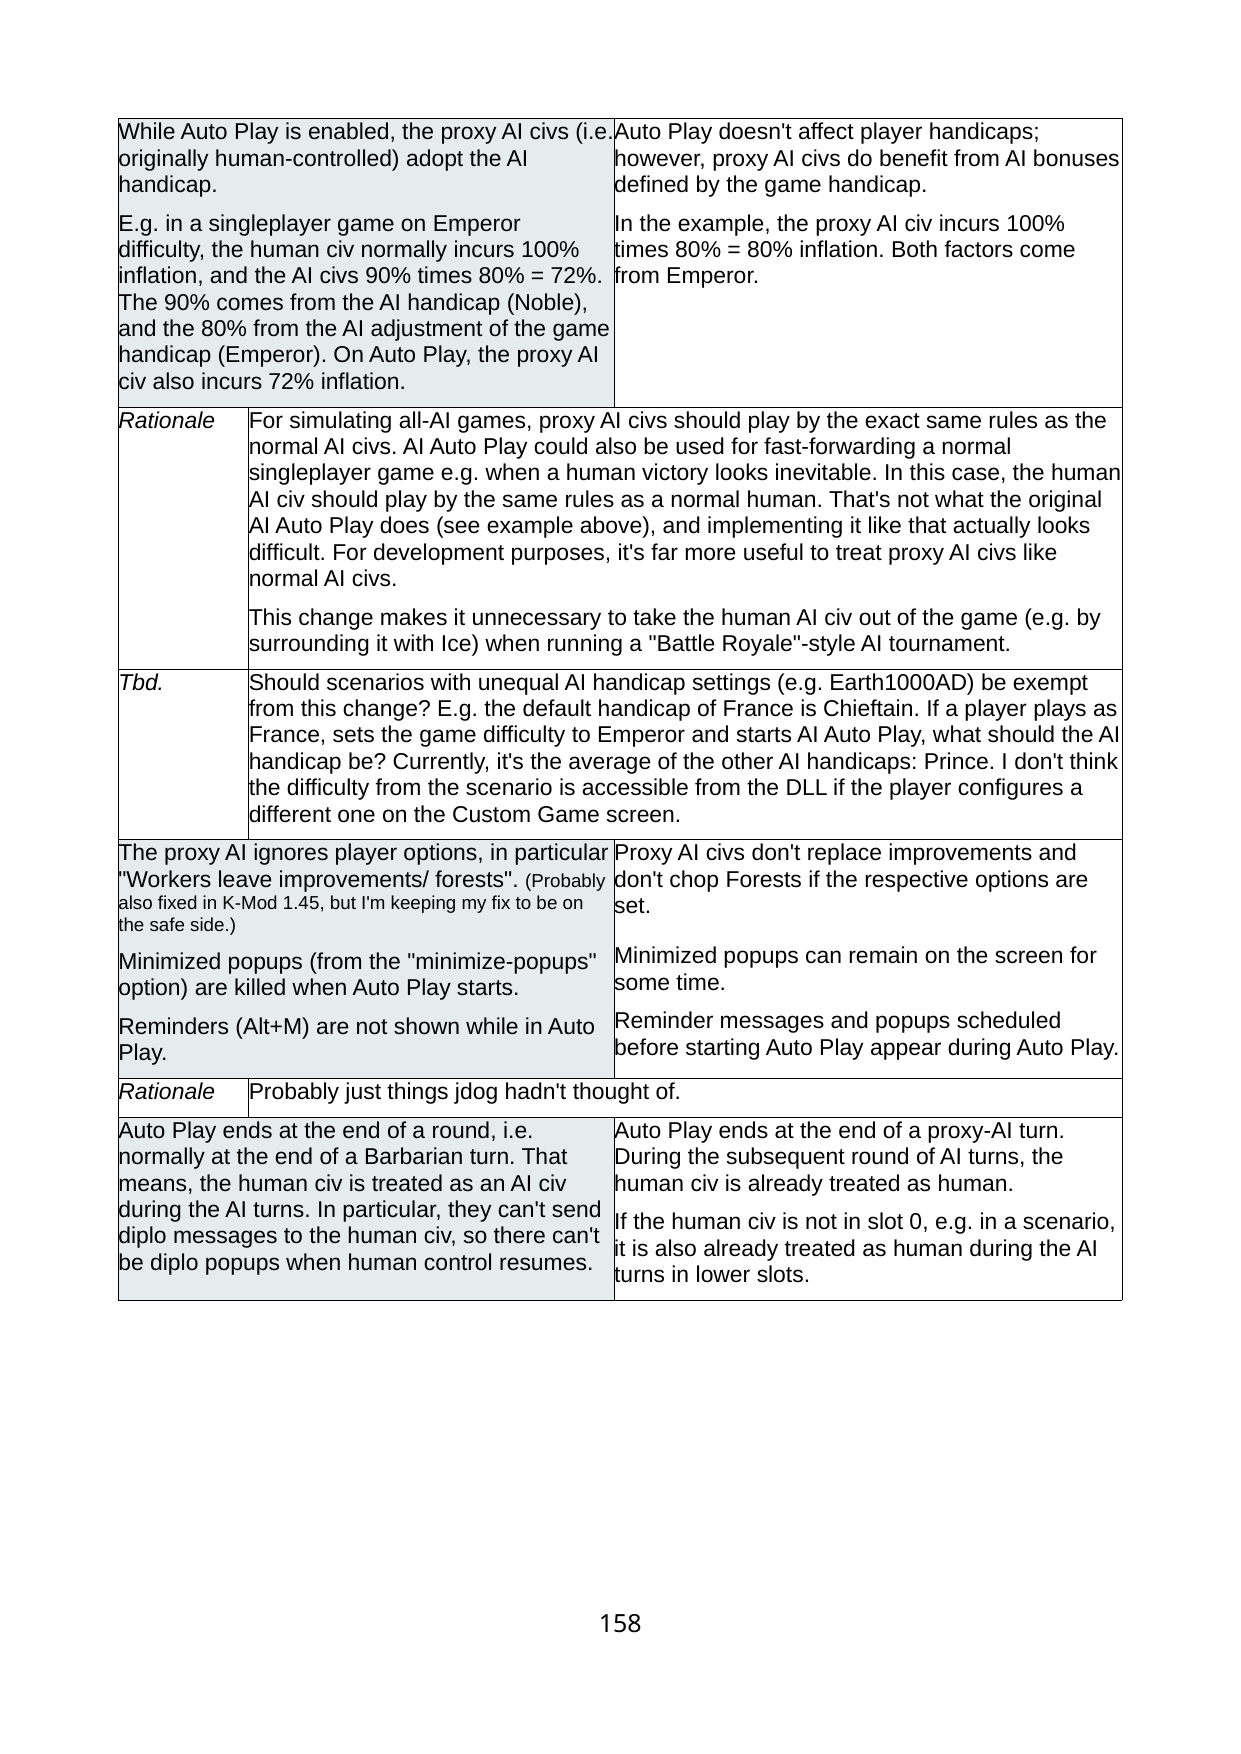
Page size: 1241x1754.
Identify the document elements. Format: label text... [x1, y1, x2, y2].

table_cell For simulating all-AI games, proxy AI civs should play by the exact same rules as the normal AI civs. AI Auto Play could also be used for fast-forwarding a normal singleplayer game e.g. when a human victory looks inevitable. In this case, the human AI civ should play by the same rules as a normal human. That's not what the original AI Auto Play does (see example above), and implementing it like that actually looks difficult. For development purposes, it's far more useful to treat proxy AI civs like normal AI civs. This change makes it unnecessary to take the human AI civ out of the game (e.g. by surrounding it with Ice) when running a "Battle Royale"-style AI tournament. [249, 408, 1122, 669]
table_cell Auto Play ends at the end of a proxy-AI turn. During the subsequent round of AI turns, the human civ is already treated as human. If the human civ is not in slot 0, e.g. in a scenario, it is also already treated as human during the AI turns in lower slots. [615, 1118, 1122, 1300]
table_cell Rationale [119, 1079, 248, 1117]
table_cell While Auto Play is enabled, the proxy AI civs (i.e. originally human-controlled) adopt the AI handicap. E.g. in a singleplayer game on Emperor difficulty, the human civ normally incurs 100% inflation, and the AI civs 90% times 80% = 72%. The 90% comes from the AI handicap (Noble), and the 80% from the AI adjustment of the game handicap (Emperor). On Auto Play, the proxy AI civ also incurs 72% inflation. [119, 119, 614, 407]
table_cell Auto Play doesn't affect player handicaps; however, proxy AI civs do benefit from AI bonuses defined by the game handicap. In the example, the proxy AI civ incurs 100% times 80% = 80% inflation. Both factors come from Emperor. [615, 119, 1122, 407]
table_cell Proxy AI civs don't replace improvements and don't chop Forests if the respective options are set. Minimized popups can remain on the screen for some time. Reminder messages and popups scheduled before starting Auto Play appear during Auto Play. [615, 840, 1122, 1078]
table_cell Rationale [119, 408, 248, 669]
table_cell Tbd. [119, 670, 248, 839]
table_cell Should scenarios with unequal AI handicap settings (e.g. Earth1000AD) be exempt from this change? E.g. the default handicap of France is Chieftain. If a player plays as France, sets the game difficulty to Emperor and starts AI Auto Play, what should the AI handicap be? Currently, it's the average of the other AI handicaps: Prince. I don't think the difficulty from the scenario is accessible from the DLL if the player configures a different one on the Custom Game screen. [249, 670, 1122, 839]
table_cell Probably just things jdog hadn't thought of. [249, 1079, 1122, 1117]
table_cell The proxy AI ignores player options, in particular "Workers leave improvements/ forests". (Probably also fixed in K-Mod 1.45, but I'm keeping my fix to be on the safe side.) Minimized popups (from the "minimize-popups" option) are killed when Auto Play starts. Reminders (Alt+M) are not shown while in Auto Play. [119, 840, 614, 1078]
table_cell Auto Play ends at the end of a round, i.e. normally at the end of a Barbarian turn. That means, the human civ is treated as an AI civ during the AI turns. In particular, they can't send diplo messages to the human civ, so there can't be diplo popups when human control resumes. [119, 1118, 614, 1300]
